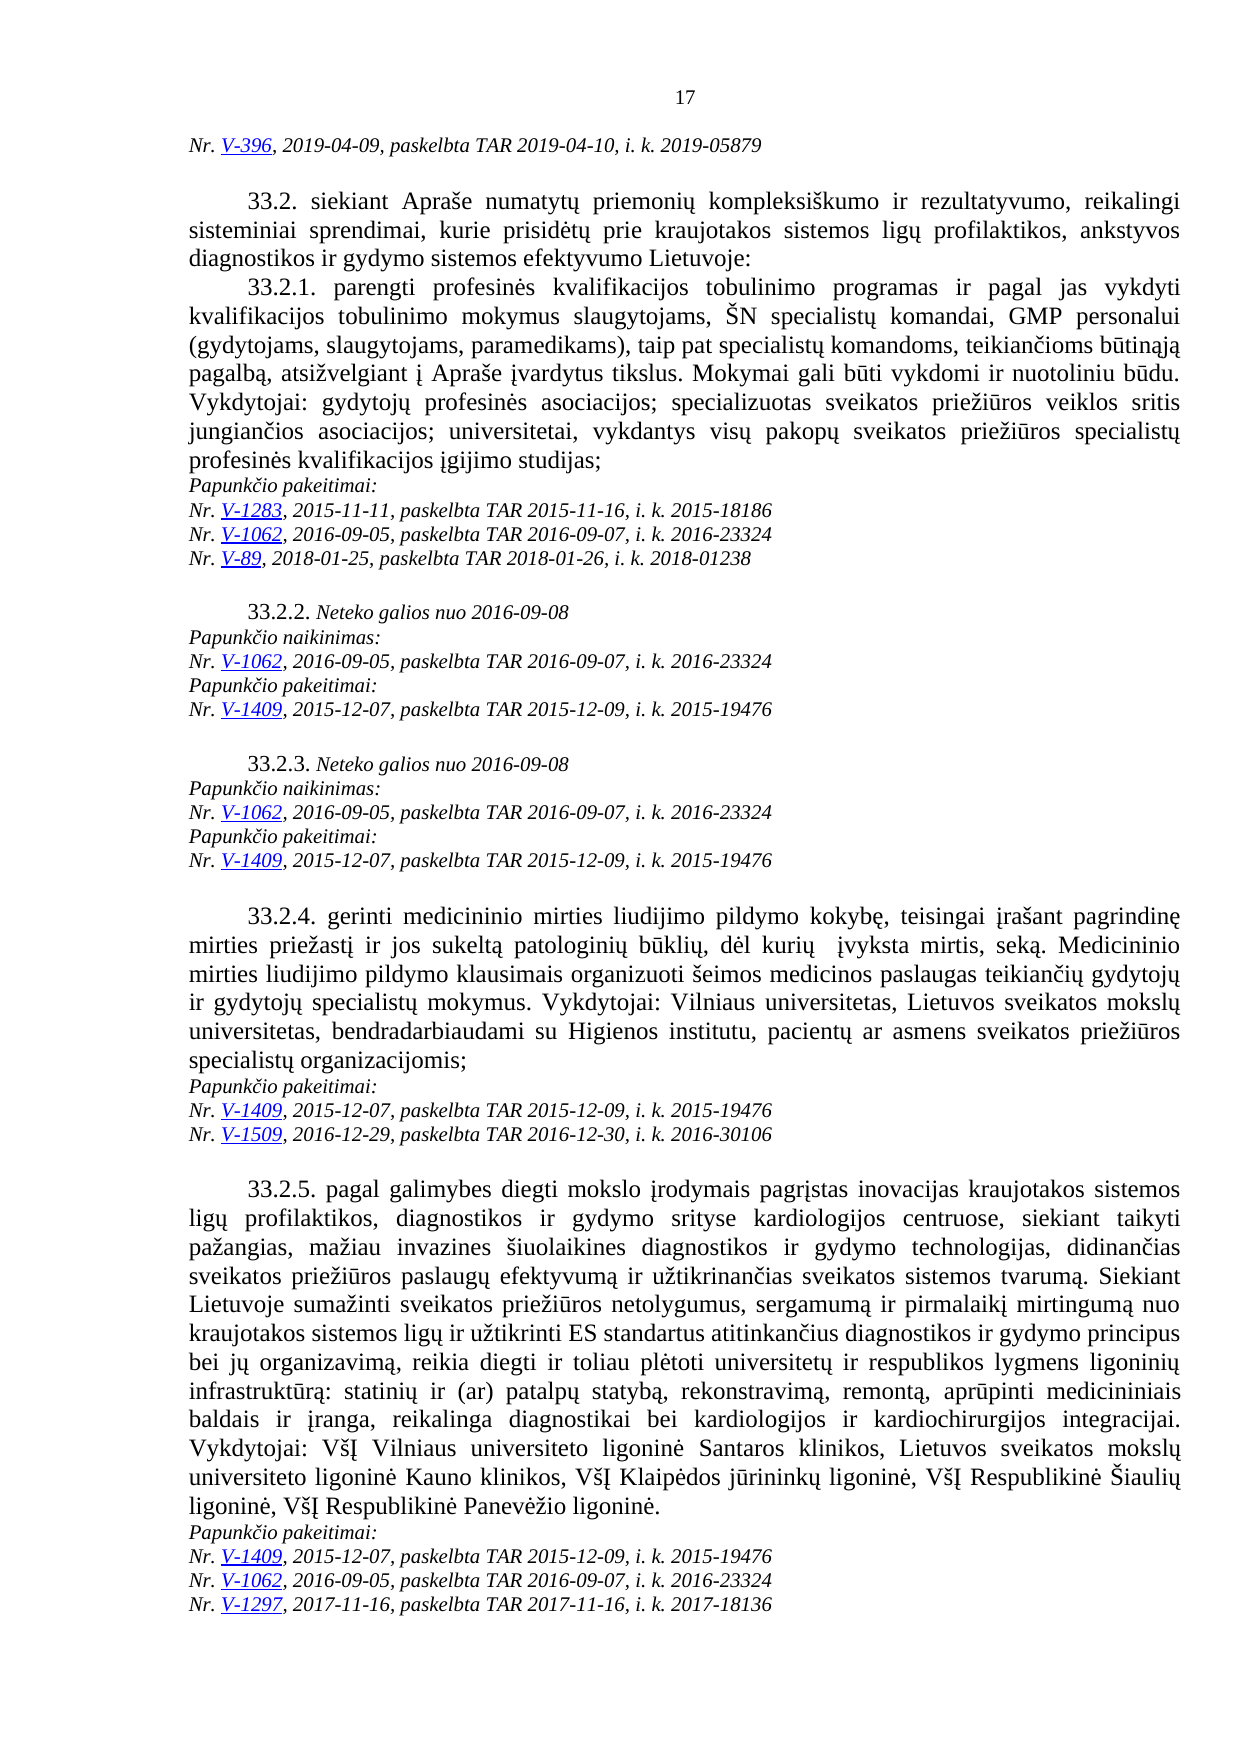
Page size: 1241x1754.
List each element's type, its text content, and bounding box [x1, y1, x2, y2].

text Nr. V-1409, 2015-12-07, paskelbta TAR 2015-12-09, i. k. 2015-19476 [188, 1098, 1181, 1122]
text Nr. V-1297, 2017-11-16, paskelbta TAR 2017-11-16, i. k. 2017-18136 [188, 1592, 1181, 1616]
text Papunkčio naikinimas: [188, 625, 1181, 649]
text Nr. V-1062, 2016-09-05, paskelbta TAR 2016-09-07, i. k. 2016-23324 [188, 800, 1181, 824]
text 33.2.2. Neteko galios nuo 2016-09-08 [188, 598, 1181, 625]
text Papunkčio pakeitimai: [188, 1519, 1181, 1544]
text Nr. V-1409, 2015-12-07, paskelbta TAR 2015-12-09, i. k. 2015-19476 [188, 697, 1181, 721]
text Papunkčio pakeitimai: [188, 824, 1181, 848]
text Nr. V-1509, 2016-12-29, paskelbta TAR 2016-12-30, i. k. 2016-30106 [188, 1122, 1181, 1146]
text Nr. V-1062, 2016-09-05, paskelbta TAR 2016-09-07, i. k. 2016-23324 [188, 522, 1181, 546]
text 33.2. siekiant Apraše numatytų priemonių kompleksiškumo ir rezultatyvumo, reikalingi sisteminiai sprendimai, kurie prisidėtų prie kraujotakos sistemos ligų profilaktikos, ankstyvos diagnostikos ir gydymo sistemos efektyvumo Lietuvoje: [188, 186, 1181, 272]
text Nr. V-396, 2019-04-09, paskelbta TAR 2019-04-10, i. k. 2019-05879 [188, 133, 1181, 157]
text Nr. V-89, 2018-01-25, paskelbta TAR 2018-01-26, i. k. 2018-01238 [188, 546, 1181, 570]
text 33.2.3. Neteko galios nuo 2016-09-08 [188, 750, 1181, 776]
text 33.2.1. parengti profesinės kvalifikacijos tobulinimo programas ir pagal jas vykdyti kvalifikacijos tobulinimo mokymus slaugytojams, ŠN specialistų komandai, GMP personalui (gydytojams, slaugytojams, paramedikams), taip pat specialistų komandoms, teikiančioms būtinąją pagalbą, atsižvelgiant į Apraše įvardytus tikslus. Mokymai gali būti vykdomi ir nuotoliniu būdu. Vykdytojai: gydytojų profesinės asociacijos; specializuotas sveikatos priežiūros veiklos sritis jungiančios asociacijos; universitetai, vykdantys visų pakopų sveikatos priežiūros specialistų profesinės kvalifikacijos įgijimo studijas; [188, 272, 1181, 473]
text 33.2.4. gerinti medicininio mirties liudijimo pildymo kokybę, teisingai įrašant pagrindinę mirties priežastį ir jos sukeltą patologinių būklių, dėl kurių įvyksta mirtis, seką. Medicininio mirties liudijimo pildymo klausimais organizuoti šeimos medicinos paslaugas teikiančių gydytojų ir gydytojų specialistų mokymus. Vykdytojai: Vilniaus universitetas, Lietuvos sveikatos mokslų universitetas, bendradarbiaudami su Higienos institutu, pacientų ar asmens sveikatos priežiūros specialistų organizacijomis; [188, 901, 1181, 1074]
text Papunkčio pakeitimai: [188, 673, 1181, 697]
text Nr. V-1283, 2015-11-11, paskelbta TAR 2015-11-16, i. k. 2015-18186 [188, 497, 1181, 522]
text Papunkčio pakeitimai: [188, 473, 1181, 497]
text Nr. V-1409, 2015-12-07, paskelbta TAR 2015-12-09, i. k. 2015-19476 [188, 1544, 1181, 1568]
text Nr. V-1062, 2016-09-05, paskelbta TAR 2016-09-07, i. k. 2016-23324 [188, 649, 1181, 673]
text Papunkčio naikinimas: [188, 776, 1181, 800]
text Nr. V-1062, 2016-09-05, paskelbta TAR 2016-09-07, i. k. 2016-23324 [188, 1568, 1181, 1592]
text 33.2.5. pagal galimybes diegti mokslo įrodymais pagrįstas inovacijas kraujotakos sistemos ligų profilaktikos, diagnostikos ir gydymo srityse kardiologijos centruose, siekiant taikyti pažangias, mažiau invazines šiuolaikines diagnostikos ir gydymo technologijas, didinančias sveikatos priežiūros paslaugų efektyvumą ir užtikrinančias sveikatos sistemos tvarumą. Siekiant Lietuvoje sumažinti sveikatos priežiūros netolygumus, sergamumą ir pirmalaikį mirtingumą nuo kraujotakos sistemos ligų ir užtikrinti ES standartus atitinkančius diagnostikos ir gydymo principus bei jų organizavimą, reikia diegti ir toliau plėtoti universitetų ir respublikos lygmens ligoninių infrastruktūrą: statinių ir (ar) patalpų statybą, rekonstravimą, remontą, aprūpinti medicininiais baldais ir įranga, reikalinga diagnostikai bei kardiologijos ir kardiochirurgijos integracijai. Vykdytojai: VšĮ Vilniaus universiteto ligoninė Santaros klinikos, Lietuvos sveikatos mokslų universiteto ligoninė Kauno klinikos, VšĮ Klaipėdos jūrininkų ligoninė, VšĮ Respublikinė Šiaulių ligoninė, VšĮ Respublikinė Panevėžio ligoninė. [188, 1174, 1181, 1519]
text Nr. V-1409, 2015-12-07, paskelbta TAR 2015-12-09, i. k. 2015-19476 [188, 848, 1181, 872]
text Papunkčio pakeitimai: [188, 1074, 1181, 1098]
